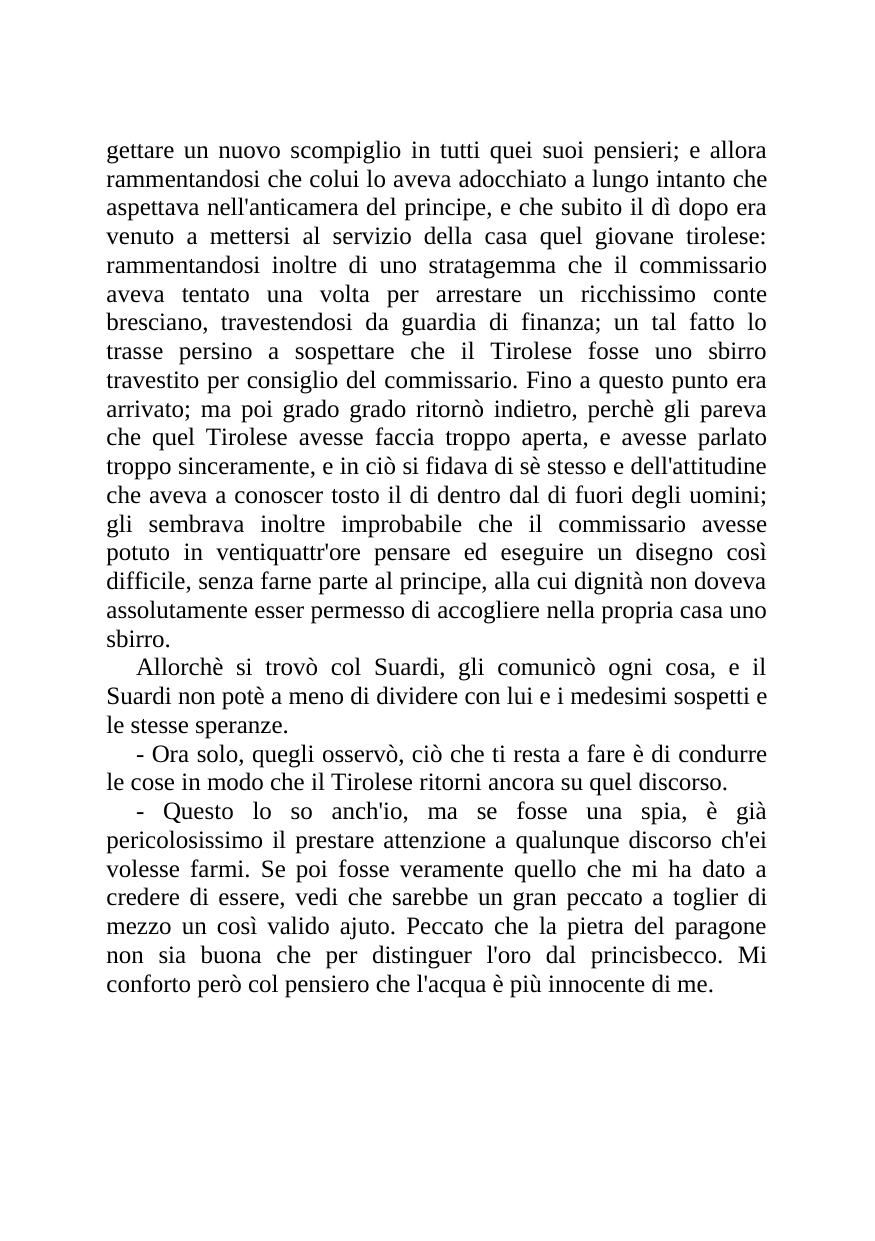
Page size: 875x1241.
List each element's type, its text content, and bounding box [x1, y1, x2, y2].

text gettare un nuovo scompiglio in tutti quei suoi pensieri; e allora rammentandosi che colui lo aveva adocchiato a lungo intanto che aspettava nell'anticamera del principe, e che subito il dì dopo era venuto a mettersi al servizio della casa quel giovane tirolese: rammentandosi inoltre di uno stratagemma che il commissario aveva tentato una volta per arrestare un ricchissimo conte bresciano, travestendosi da guardia di finanza; un tal fatto lo trasse persino a sospettare che il Tirolese fosse uno sbirro travestito per consiglio del commissario. Fino a questo punto era arrivato; ma poi grado grado ritornò indietro, perchè gli pareva che quel Tirolese avesse faccia troppo aperta, e avesse parlato troppo sinceramente, e in ciò si fidava di sè stesso e dell'attitudine che aveva a conoscer tosto il di dentro dal di fuori degli uomini; gli sembrava inoltre improbabile che il commissario avesse potuto in ventiquattr'ore pensare ed eseguire un disegno così difficile, senza farne parte al principe, alla cui dignità non doveva assolutamente esser permesso di accogliere nella propria casa uno sbirro. [106, 135, 768, 652]
text - Ora solo, quegli osservò, ciò che ti resta a fare è di condurre le cose in modo che il Tirolese ritorni ancora su quel discorso. [106, 739, 768, 796]
text Allorchè si trovò col Suardi, gli comunicò ogni cosa, e il Suardi non potè a meno di dividere con lui e i medesimi sospetti e le stesse speranze. [106, 652, 768, 739]
text - Questo lo so anch'io, ma se fosse una spia, è già pericolosissimo il prestare attenzione a qualunque discorso ch'ei volesse farmi. Se poi fosse veramente quello che mi ha dato a credere di essere, vedi che sarebbe un gran peccato a toglier di mezzo un così valido ajuto. Peccato che la pietra del paragone non sia buona che per distinguer l'oro dal princisbecco. Mi conforto però col pensiero che l'acqua è più innocente di me. [106, 796, 768, 997]
